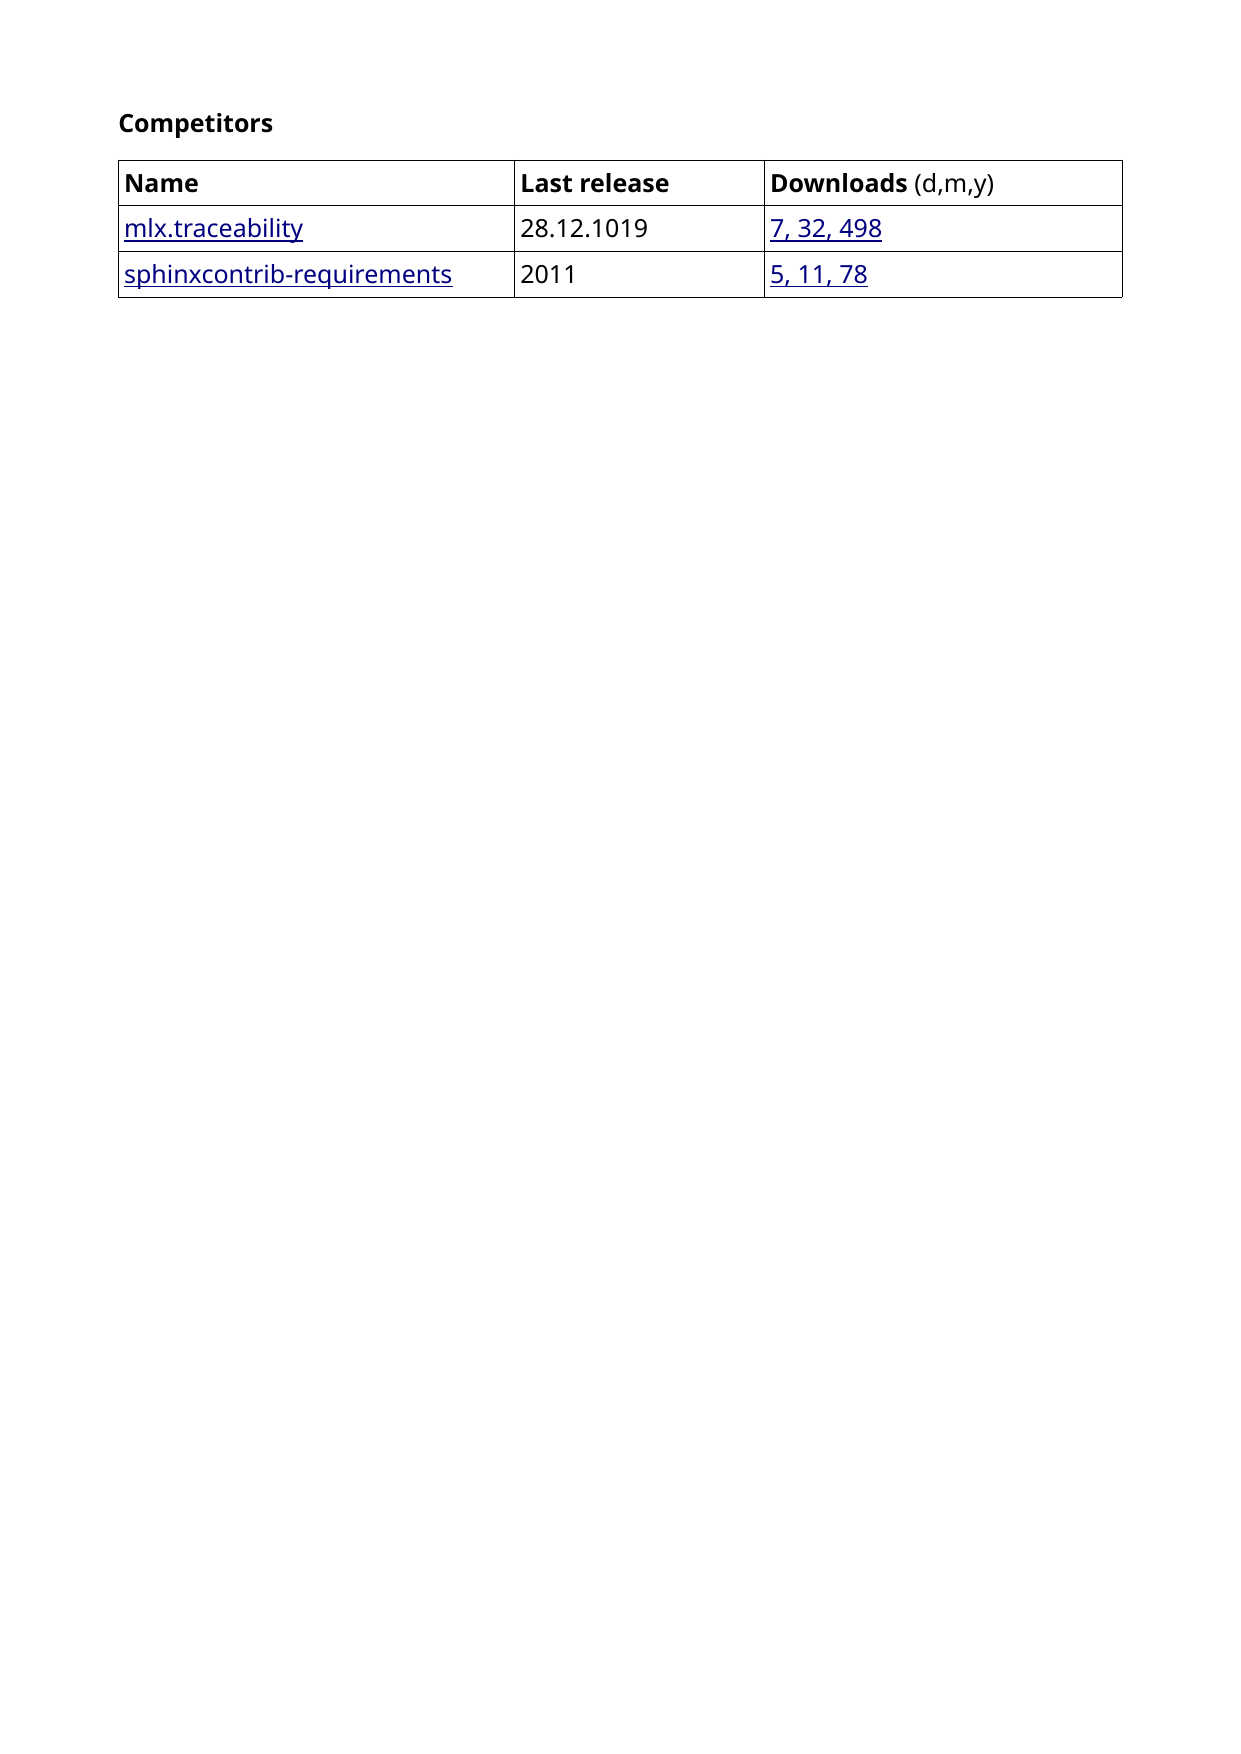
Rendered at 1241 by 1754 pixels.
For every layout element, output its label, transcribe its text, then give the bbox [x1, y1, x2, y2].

table_header Downloads (d,m,y) [765, 161, 1122, 205]
table_header Name [119, 161, 514, 205]
table_cell 2011 [515, 252, 764, 297]
table_cell mlx.traceability [119, 206, 514, 251]
text Competitors [118, 67, 1122, 140]
table_cell 7, 32, 498 [765, 206, 1122, 251]
table_cell 28.12.1019 [515, 206, 764, 251]
table_cell 5, 11, 78 [765, 252, 1122, 297]
table_header Last release [515, 161, 764, 205]
table_cell sphinxcontrib-requirements [119, 252, 514, 297]
